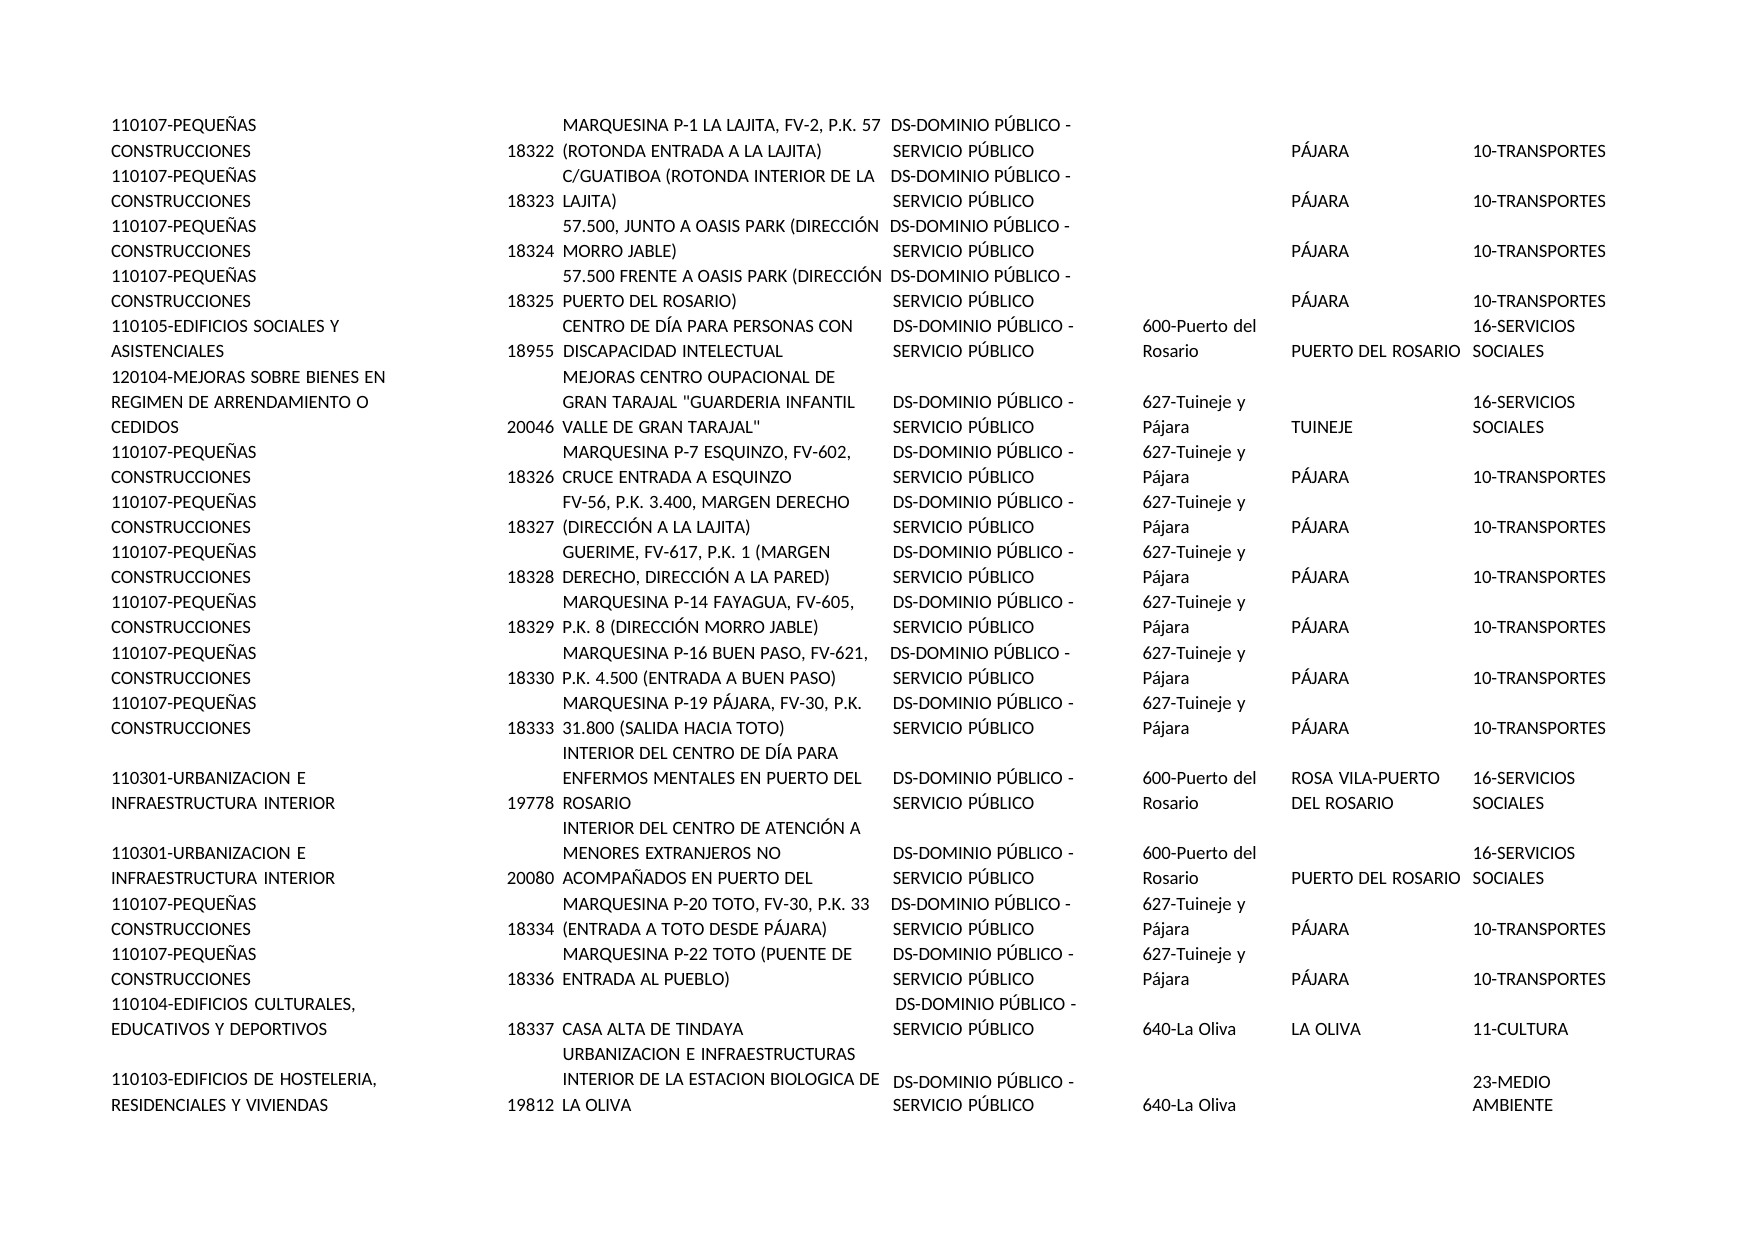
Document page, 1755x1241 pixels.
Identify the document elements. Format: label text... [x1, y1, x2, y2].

table_cell [1274, 892, 1467, 917]
table_cell TUINEJE [1274, 415, 1467, 440]
table_cell GRAN TARAJAL "GUARDERIA INFANTIL DS-DOMINIO PÚBLICO - [448, 390, 1109, 415]
table_cell 18324 MORRO JABLE) SERVICIO PÚBLICO [448, 240, 1109, 265]
table_cell [1274, 641, 1467, 666]
text SERVICIO PÚBLICO 640-La Oliva [893, 1093, 1237, 1116]
table_cell [1274, 491, 1467, 516]
table_cell [1467, 541, 1615, 566]
table_cell PÁJARA [1274, 465, 1467, 491]
table_cell INFRAESTRUCTURA INTERIOR [105, 867, 448, 892]
table_cell FV-56, P.K. 3.400, MARGEN DERECHO DS-DOMINIO PÚBLICO - [448, 491, 1109, 516]
table_cell [1467, 817, 1615, 842]
table_cell 10-TRANSPORTES [1467, 716, 1615, 742]
table_cell 110107-PEQUEÑAS [105, 942, 448, 967]
table_cell SOCIALES [1467, 792, 1615, 817]
table_cell CONSTRUCCIONES [105, 189, 448, 214]
table_cell MARQUESINA P-16 BUEN PASO, FV-621, DS-DOMINIO PÚBLICO - [448, 641, 1109, 666]
table_cell 57.500 FRENTE A OASIS PARK (DIRECCIÓN DS-DOMINIO PÚBLICO - [448, 265, 1109, 290]
table_cell [1467, 591, 1615, 616]
table_cell 18330 P.K. 4.500 (ENTRADA A BUEN PASO) SERVICIO PÚBLICO [448, 666, 1109, 691]
table_cell CONSTRUCCIONES [105, 465, 448, 491]
table_cell 10-TRANSPORTES [1467, 189, 1615, 214]
table_cell [1467, 491, 1615, 516]
table_cell [1109, 189, 1274, 214]
table_cell [1274, 440, 1467, 465]
table_cell PÁJARA [1274, 716, 1467, 742]
table_cell PÁJARA [1274, 139, 1467, 164]
table_cell Rosario [1109, 792, 1274, 817]
table_cell 57.500, JUNTO A OASIS PARK (DIRECCIÓN DS-DOMINIO PÚBLICO - [448, 215, 1109, 239]
table_cell 627-Tuineje y [1109, 892, 1274, 917]
text DS-DOMINIO PÚBLICO - [893, 1070, 1076, 1093]
table_cell PÁJARA [1274, 566, 1467, 591]
table_cell CENTRO DE DÍA PARA PERSONAS CON DS-DOMINIO PÚBLICO - [448, 315, 1109, 340]
table_cell CEDIDOS [105, 415, 448, 440]
table_cell ASISTENCIALES [105, 340, 448, 365]
table_cell [1274, 691, 1467, 716]
table_cell PÁJARA [1274, 189, 1467, 214]
table_cell 110107-PEQUEÑAS [105, 591, 448, 616]
table_cell [1109, 742, 1274, 767]
table_cell 627-Tuineje y [1109, 641, 1274, 666]
table_cell [1274, 541, 1467, 566]
table_cell Pájara [1109, 616, 1274, 641]
table_cell MARQUESINA P-14 FAYAGUA, FV-605, DS-DOMINIO PÚBLICO - [448, 591, 1109, 616]
table_cell 110107-PEQUEÑAS [105, 541, 448, 566]
table_cell 10-TRANSPORTES [1467, 967, 1615, 992]
table_cell SOCIALES [1467, 867, 1615, 892]
table_cell [1467, 942, 1615, 967]
table_cell 627-Tuineje y [1109, 942, 1274, 967]
table_cell 18327 (DIRECCIÓN A LA LAJITA) SERVICIO PÚBLICO [448, 516, 1109, 541]
text 110103-EDIFICIOS DE HOSTELERIA, [111, 1067, 379, 1090]
table_cell 18334 (ENTRADA A TOTO DESDE PÁJARA) SERVICIO PÚBLICO [448, 917, 1109, 942]
table_cell 110107-PEQUEÑAS [105, 892, 448, 917]
table_cell [1109, 265, 1274, 290]
table_cell [105, 742, 448, 767]
table_cell EDUCATIVOS Y DEPORTIVOS [105, 1018, 448, 1042]
table_cell 10-TRANSPORTES [1467, 290, 1615, 315]
table_cell INFRAESTRUCTURA INTERIOR [105, 792, 448, 817]
table_cell CONSTRUCCIONES [105, 290, 448, 315]
table_cell 600-Puerto del [1109, 767, 1274, 792]
table_cell Pájara [1109, 716, 1274, 742]
table_cell ENFERMOS MENTALES EN PUERTO DEL DS-DOMINIO PÚBLICO - [448, 767, 1109, 792]
table_cell [1274, 315, 1467, 340]
table_cell 10-TRANSPORTES [1467, 917, 1615, 942]
table_cell LA OLIVA [1274, 1018, 1467, 1042]
table_cell MENORES EXTRANJEROS NO DS-DOMINIO PÚBLICO - [448, 842, 1109, 867]
table_cell 18337 CASA ALTA DE TINDAYA SERVICIO PÚBLICO [448, 1018, 1109, 1042]
table_cell 627-Tuineje y [1109, 491, 1274, 516]
table_cell CONSTRUCCIONES [105, 616, 448, 641]
table_cell [1274, 215, 1467, 239]
table_header MARQUESINA P-1 LA LAJITA, FV-2, P.K. 57 DS-DOMINIO PÚBLICO - [448, 107, 1109, 139]
table_cell 110107-PEQUEÑAS [105, 265, 448, 290]
table_cell [1274, 817, 1467, 842]
table_cell [1467, 742, 1615, 767]
table_cell C/GUATIBOA (ROTONDA INTERIOR DE LA DS-DOMINIO PÚBLICO - [448, 164, 1109, 189]
text AMBIENTE [1472, 1093, 1627, 1116]
table_cell [1467, 265, 1615, 290]
table_cell 16-SERVICIOS [1467, 842, 1615, 867]
table_cell [1274, 942, 1467, 967]
table_cell 600-Puerto del [1109, 315, 1274, 340]
table_cell [1274, 390, 1467, 415]
table_cell MEJORAS CENTRO OUPACIONAL DE [448, 365, 1109, 390]
table_cell 18326 CRUCE ENTRADA A ESQUINZO SERVICIO PÚBLICO [448, 465, 1109, 491]
table_cell Pájara [1109, 465, 1274, 491]
table_cell MARQUESINA P-19 PÁJARA, FV-30, P.K. DS-DOMINIO PÚBLICO - [448, 691, 1109, 716]
table_cell [1109, 215, 1274, 239]
table_cell 18955 DISCAPACIDAD INTELECTUAL SERVICIO PÚBLICO [448, 340, 1109, 365]
table_cell Rosario [1109, 867, 1274, 892]
table_cell [1274, 842, 1467, 867]
table_cell 110105-EDIFICIOS SOCIALES Y [105, 315, 448, 340]
table_cell 110104-EDIFICIOS CULTURALES, [105, 993, 448, 1017]
table_cell Pájara [1109, 566, 1274, 591]
table_cell [1274, 265, 1467, 290]
table_cell 20046 VALLE DE GRAN TARAJAL" SERVICIO PÚBLICO [448, 415, 1109, 440]
table_cell [1467, 691, 1615, 716]
table_cell 110107-PEQUEÑAS [105, 440, 448, 465]
table_cell [1274, 993, 1467, 1017]
table_cell SOCIALES [1467, 415, 1615, 440]
table_cell 627-Tuineje y [1109, 591, 1274, 616]
table_cell [1109, 365, 1274, 390]
table_cell 120104-MEJORAS SOBRE BIENES EN [105, 365, 448, 390]
table_cell 20080 ACOMPAÑADOS EN PUERTO DEL SERVICIO PÚBLICO [448, 867, 1109, 892]
table_cell DEL ROSARIO [1274, 792, 1467, 817]
text 23-MEDIO [1473, 1070, 1627, 1093]
table_cell 110301-URBANIZACION E [105, 842, 448, 867]
table_cell 110107-PEQUEÑAS [105, 641, 448, 666]
table_cell 18328 DERECHO, DIRECCIÓN A LA PARED) SERVICIO PÚBLICO [448, 566, 1109, 591]
table_cell PÁJARA [1274, 967, 1467, 992]
table_cell PÁJARA [1274, 616, 1467, 641]
table_cell [1274, 742, 1467, 767]
table_cell 110107-PEQUEÑAS [105, 215, 448, 239]
text RESIDENCIALES Y VIVIENDAS 19812 LA OLIVA [111, 1093, 633, 1116]
table_cell [1467, 440, 1615, 465]
table_cell GUERIME, FV-617, P.K. 1 (MARGEN DS-DOMINIO PÚBLICO - [448, 541, 1109, 566]
table_cell [1467, 164, 1615, 189]
table_cell CONSTRUCCIONES [105, 716, 448, 742]
table_cell 110107-PEQUEÑAS [105, 691, 448, 716]
table_cell 627-Tuineje y [1109, 390, 1274, 415]
table_cell PÁJARA [1274, 290, 1467, 315]
table_cell [1274, 591, 1467, 616]
table_header 110107-PEQUEÑAS [105, 107, 448, 139]
table_cell [1109, 139, 1274, 164]
table_cell 10-TRANSPORTES [1467, 616, 1615, 641]
table_cell [1109, 290, 1274, 315]
table_cell 110107-PEQUEÑAS [105, 164, 448, 189]
table_cell 627-Tuineje y [1109, 691, 1274, 716]
table_cell 18329 P.K. 8 (DIRECCIÓN MORRO JABLE) SERVICIO PÚBLICO [448, 616, 1109, 641]
table_cell Rosario [1109, 340, 1274, 365]
table_cell [1467, 892, 1615, 917]
table_cell CONSTRUCCIONES [105, 566, 448, 591]
table_cell 18322 (ROTONDA ENTRADA A LA LAJITA) SERVICIO PÚBLICO [448, 139, 1109, 164]
table_cell 10-TRANSPORTES [1467, 566, 1615, 591]
table_cell PÁJARA [1274, 516, 1467, 541]
table_cell INTERIOR DEL CENTRO DE DÍA PARA [448, 742, 1109, 767]
table_cell [1467, 365, 1615, 390]
table_cell 16-SERVICIOS [1467, 315, 1615, 340]
table_cell [1467, 215, 1615, 239]
table_cell [1274, 365, 1467, 390]
table_cell 640-La Oliva [1109, 1018, 1274, 1042]
table_cell 19778 ROSARIO SERVICIO PÚBLICO [448, 792, 1109, 817]
table_cell CONSTRUCCIONES [105, 666, 448, 691]
table_cell PUERTO DEL ROSARIO [1274, 340, 1467, 365]
table_cell 16-SERVICIOS [1467, 390, 1615, 415]
table_cell 110301-URBANIZACION E [105, 767, 448, 792]
table_cell MARQUESINA P-7 ESQUINZO, FV-602, DS-DOMINIO PÚBLICO - [448, 440, 1109, 465]
table_cell 16-SERVICIOS [1467, 767, 1615, 792]
table_cell REGIMEN DE ARRENDAMIENTO O [105, 390, 448, 415]
table_cell DS-DOMINIO PÚBLICO - [448, 993, 1109, 1017]
table_cell CONSTRUCCIONES [105, 967, 448, 992]
table_cell [1109, 164, 1274, 189]
table_cell CONSTRUCCIONES [105, 139, 448, 164]
table_cell [1109, 993, 1274, 1017]
table_cell Pájara [1109, 516, 1274, 541]
table_cell 10-TRANSPORTES [1467, 666, 1615, 691]
table_cell Pájara [1109, 917, 1274, 942]
table_cell ROSA VILA-PUERTO [1274, 767, 1467, 792]
table_cell CONSTRUCCIONES [105, 240, 448, 265]
table_cell PUERTO DEL ROSARIO [1274, 867, 1467, 892]
table_cell Pájara [1109, 666, 1274, 691]
table_cell [105, 817, 448, 842]
table_cell 10-TRANSPORTES [1467, 516, 1615, 541]
table_cell 10-TRANSPORTES [1467, 465, 1615, 491]
text URBANIZACION E INFRAESTRUCTURAS INTERIOR DE LA ESTACION BIOLOGICA DE [562, 1042, 882, 1090]
table_cell Pájara [1109, 415, 1274, 440]
table_cell 18333 31.800 (SALIDA HACIA TOTO) SERVICIO PÚBLICO [448, 716, 1109, 742]
table_cell CONSTRUCCIONES [105, 516, 448, 541]
table_cell [1109, 817, 1274, 842]
table_cell PÁJARA [1274, 917, 1467, 942]
table_cell 627-Tuineje y [1109, 541, 1274, 566]
table_cell PÁJARA [1274, 666, 1467, 691]
table_cell SOCIALES [1467, 340, 1615, 365]
table_cell 18325 PUERTO DEL ROSARIO) SERVICIO PÚBLICO [448, 290, 1109, 315]
table_cell MARQUESINA P-22 TOTO (PUENTE DE DS-DOMINIO PÚBLICO - [448, 942, 1109, 967]
table_cell Pájara [1109, 967, 1274, 992]
table_cell 18336 ENTRADA AL PUEBLO) SERVICIO PÚBLICO [448, 967, 1109, 992]
table_cell INTERIOR DEL CENTRO DE ATENCIÓN A [448, 817, 1109, 842]
table_cell [1467, 993, 1615, 1017]
table_cell 627-Tuineje y [1109, 440, 1274, 465]
table_cell [1467, 641, 1615, 666]
table_cell [1109, 240, 1274, 265]
table_cell 11-CULTURA [1467, 1018, 1615, 1042]
table_cell 10-TRANSPORTES [1467, 139, 1615, 164]
table_cell MARQUESINA P-20 TOTO, FV-30, P.K. 33 DS-DOMINIO PÚBLICO - [448, 892, 1109, 917]
table_cell CONSTRUCCIONES [105, 917, 448, 942]
table_cell PÁJARA [1274, 240, 1467, 265]
table_cell [1274, 164, 1467, 189]
table_cell 10-TRANSPORTES [1467, 240, 1615, 265]
table_cell 18323 LAJITA) SERVICIO PÚBLICO [448, 189, 1109, 214]
table_cell 600-Puerto del [1109, 842, 1274, 867]
table_header [1109, 107, 1615, 139]
table_cell 110107-PEQUEÑAS [105, 491, 448, 516]
